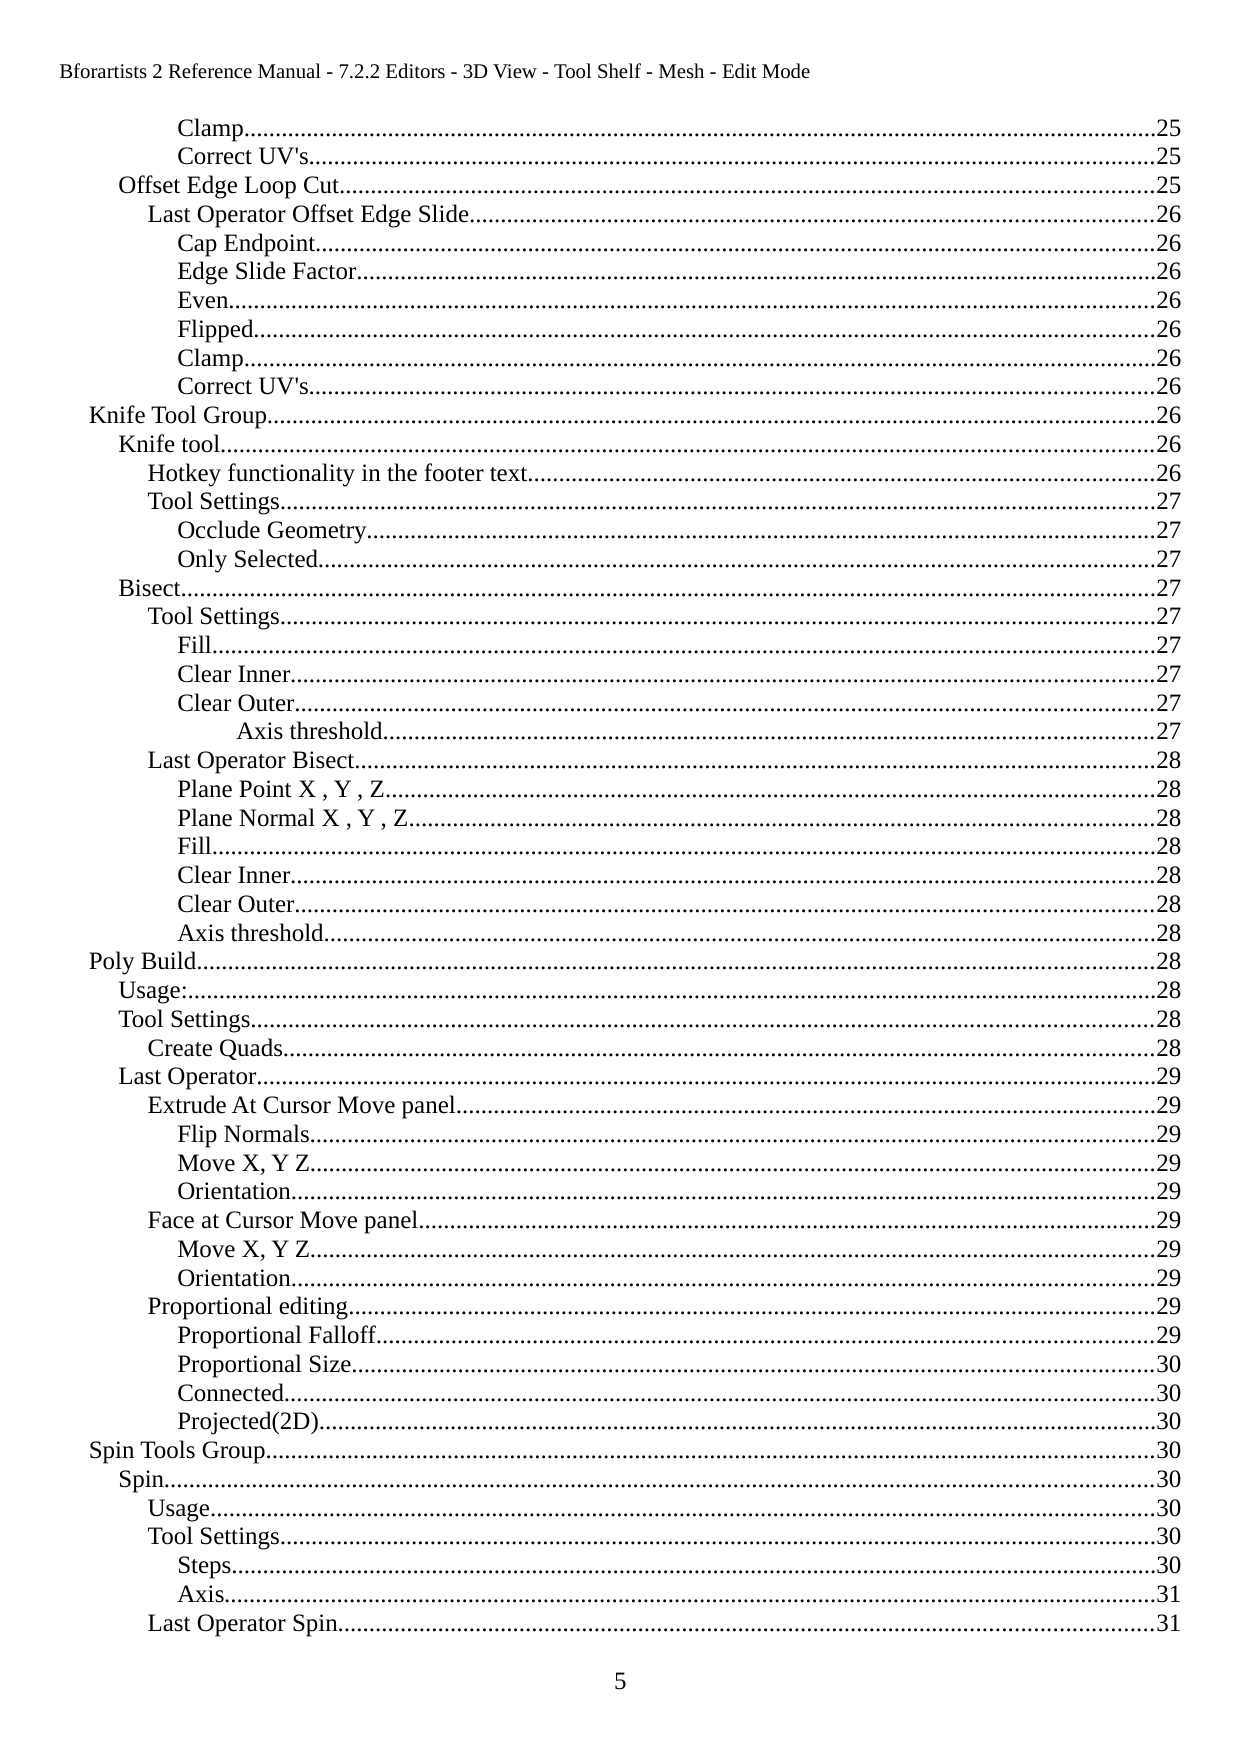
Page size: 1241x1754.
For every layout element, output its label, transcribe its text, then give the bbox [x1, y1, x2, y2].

text Bisect 27 [118, 573, 1181, 601]
text Tool Settings 27 [147, 601, 1181, 630]
text Usage 30 [147, 1493, 1181, 1521]
text Only Selected 27 [177, 544, 1181, 573]
text Projected(2D) 30 [177, 1406, 1181, 1435]
text Offset Edge Loop Cut 25 [118, 170, 1181, 199]
text Spin Tools Group 30 [88, 1435, 1181, 1464]
text Plane Normal X , Y , Z 28 [177, 803, 1181, 831]
text Occlude Geometry 27 [177, 515, 1181, 544]
text Tool Settings 27 [147, 486, 1181, 515]
text Spin 30 [118, 1464, 1181, 1493]
text Usage: 28 [118, 975, 1181, 1004]
text Fill 27 [177, 630, 1181, 659]
text Edge Slide Factor 26 [177, 256, 1181, 285]
text Last Operator 29 [118, 1061, 1181, 1090]
text Orientation 29 [177, 1263, 1181, 1291]
text Last Operator Spin 31 [147, 1608, 1181, 1636]
text Poly Build 28 [88, 946, 1181, 975]
text Proportional editing 29 [147, 1291, 1181, 1320]
text Connected 30 [177, 1378, 1181, 1406]
text Plane Point X , Y , Z 28 [177, 774, 1181, 803]
text Knife tool 26 [118, 429, 1181, 458]
text Last Operator Offset Edge Slide 26 [147, 199, 1181, 228]
text Axis threshold 27 [236, 716, 1181, 745]
text Steps 30 [177, 1550, 1181, 1579]
text Tool Settings 28 [118, 1004, 1181, 1033]
text Tool Settings 30 [147, 1521, 1181, 1550]
text Cap Endpoint 26 [177, 228, 1181, 256]
text Hotkey functionality in the footer text 26 [147, 458, 1181, 486]
text Axis threshold 28 [177, 918, 1181, 946]
text Proportional Falloff 29 [177, 1320, 1181, 1349]
text Clamp 26 [177, 343, 1181, 371]
text Flip Normals 29 [177, 1119, 1181, 1148]
text Orientation 29 [177, 1176, 1181, 1205]
text Clamp 25 [177, 113, 1181, 141]
text Correct UV's 26 [177, 371, 1181, 400]
text Clear Outer 27 [177, 688, 1181, 716]
text Move X, Y Z 29 [177, 1234, 1181, 1263]
text Create Quads 28 [147, 1033, 1181, 1061]
text Clear Inner 28 [177, 860, 1181, 889]
text Correct UV's 25 [177, 141, 1181, 170]
text Fill 28 [177, 831, 1181, 860]
text Clear Outer 28 [177, 889, 1181, 918]
text Proportional Size 30 [177, 1349, 1181, 1378]
text Flipped 26 [177, 314, 1181, 343]
text Knife Tool Group 26 [88, 400, 1181, 429]
text Clear Inner 27 [177, 659, 1181, 688]
text Last Operator Bisect 28 [147, 745, 1181, 774]
text Face at Cursor Move panel 29 [147, 1205, 1181, 1234]
text Extrude At Cursor Move panel 29 [147, 1090, 1181, 1119]
text Move X, Y Z 29 [177, 1148, 1181, 1176]
text Even 26 [177, 285, 1181, 314]
text Axis 31 [177, 1579, 1181, 1608]
